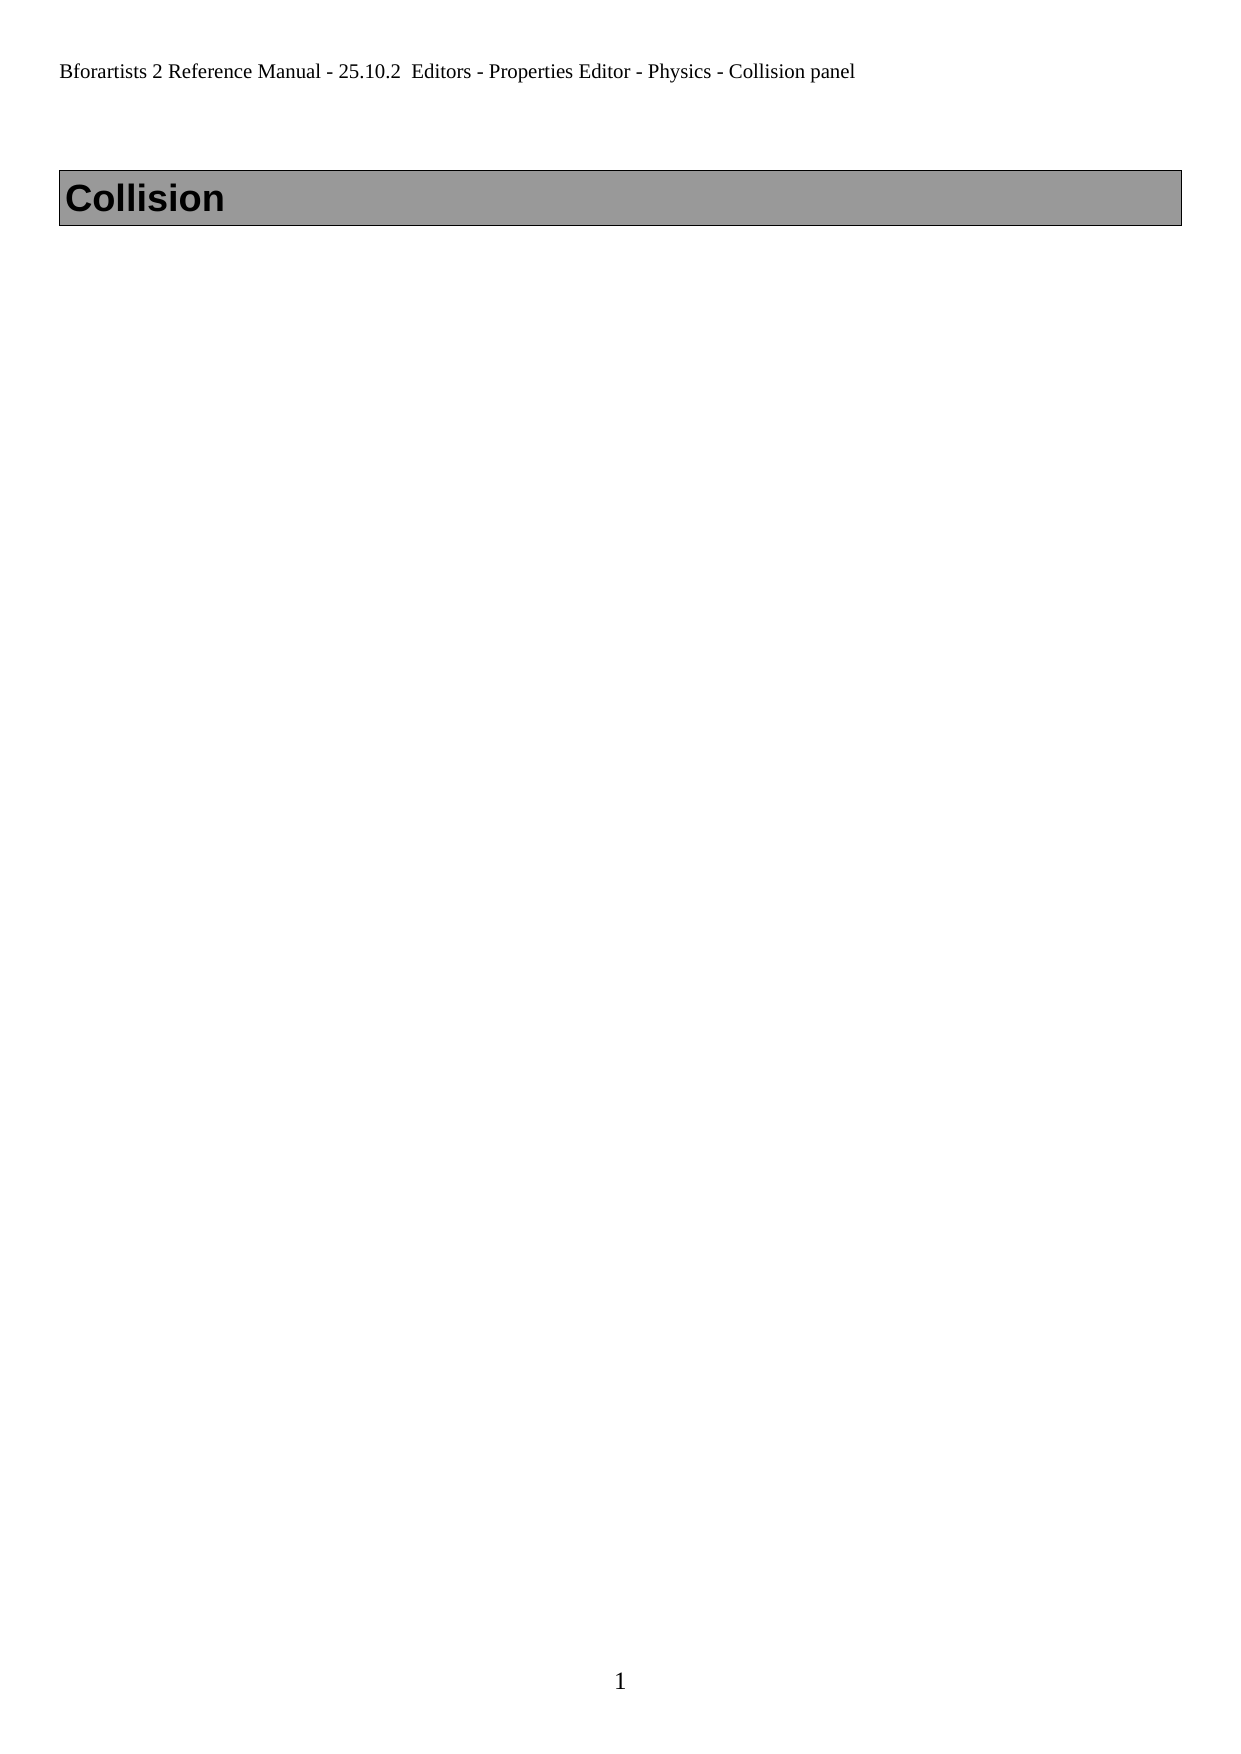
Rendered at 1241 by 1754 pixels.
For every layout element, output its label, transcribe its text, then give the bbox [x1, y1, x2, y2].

table_header Collision [60, 171, 1181, 225]
